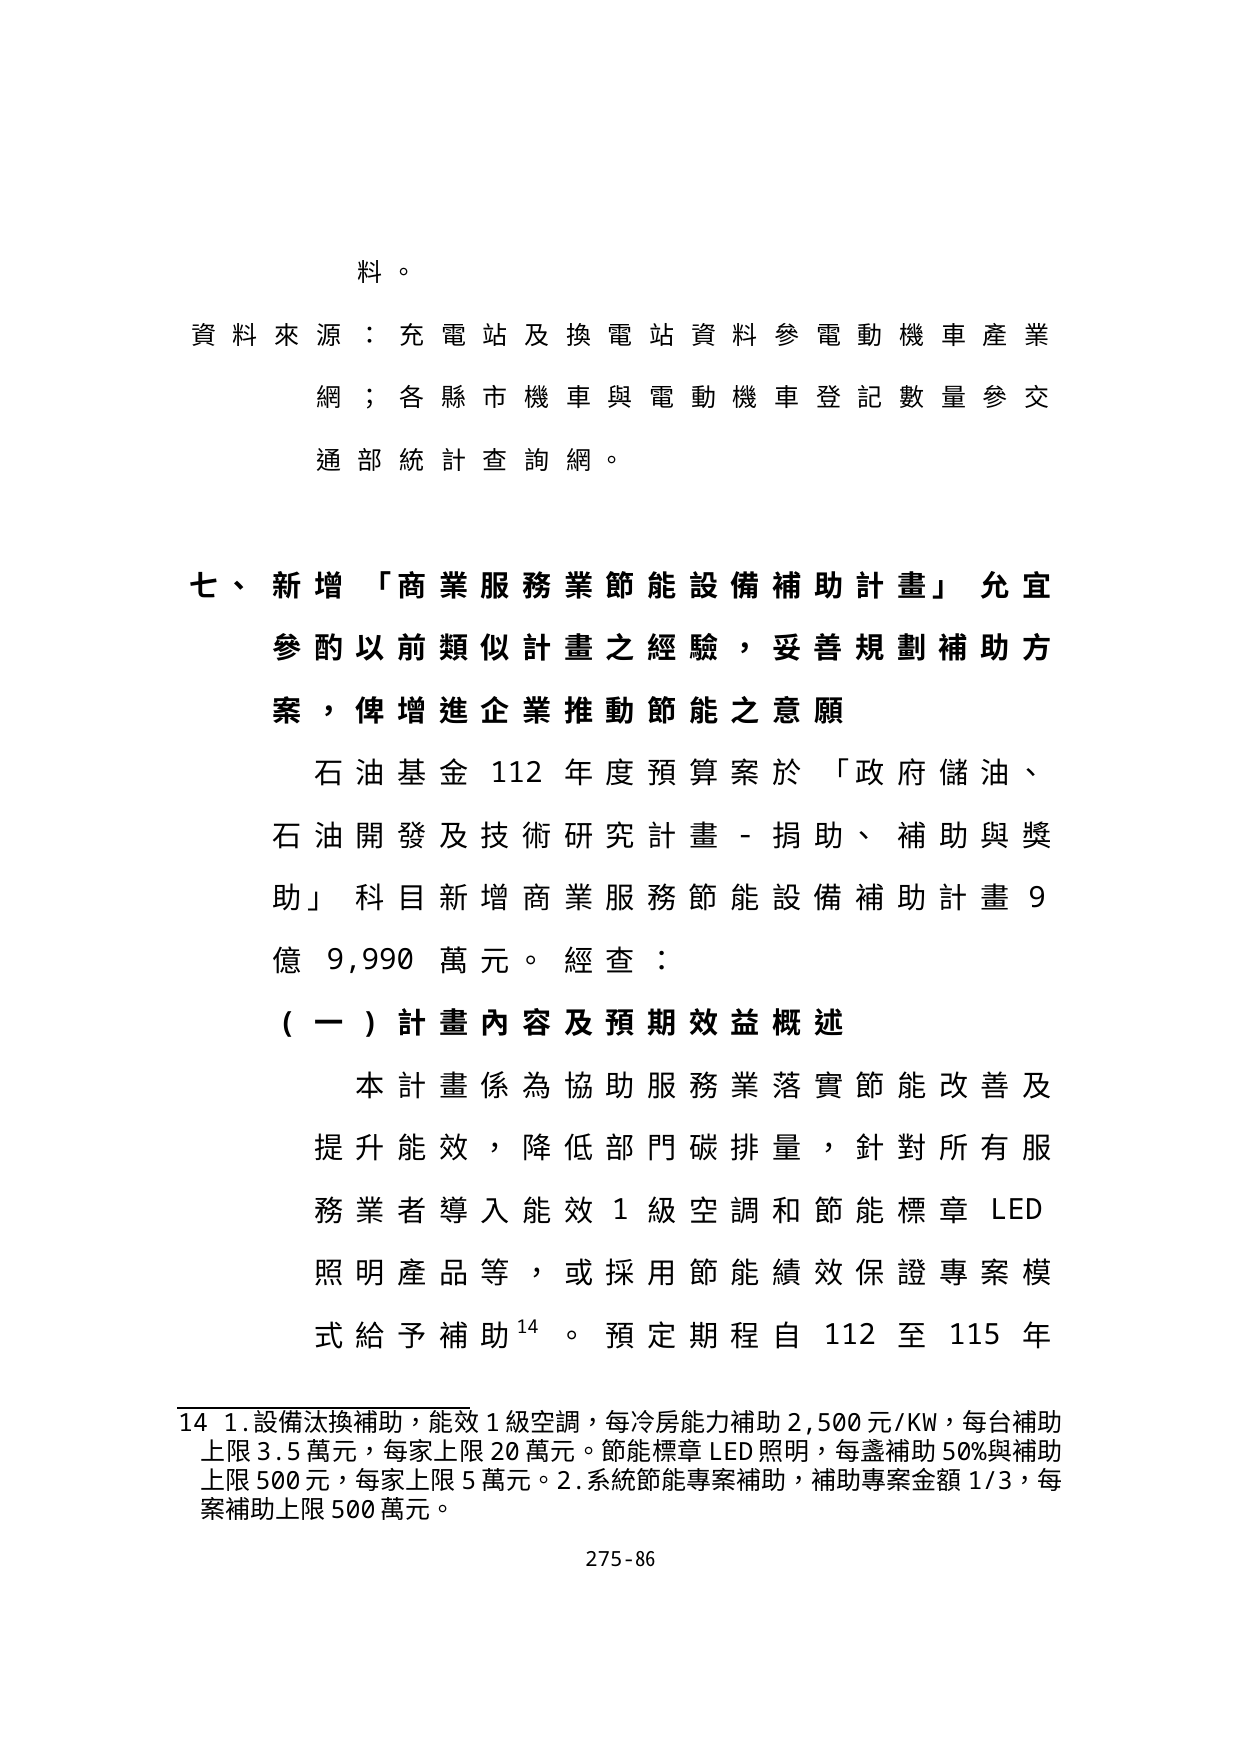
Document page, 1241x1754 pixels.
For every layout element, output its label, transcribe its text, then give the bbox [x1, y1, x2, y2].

text 1.設備汰換補助，能效1級空調，每冷房能力補助2,500元/KW，每台補助上限3.5萬元，每家上限20萬元。節能標章LED照明，每盞補助50%與補助上限500元，每家上限5萬元。2.系統節能專案補助，補助專案金額1/3，每案補助上限500萬元。 [178, 1408, 1063, 1525]
text 石油基金112年度預算案於「政府儲油、石油開發及技術研究計畫-捐助、補助與獎助」科目新增商業服務節能設備補助計畫9億9,990萬元。經查： [242, 729, 1058, 979]
text 七、新增「商業服務業節能設備補助計畫」允宜參酌以前類似計畫之經驗，妥善規劃補助方案，俾增進企業推動節能之意願 [183, 542, 1058, 729]
text (一)計畫內容及預期效益概述 [242, 979, 1058, 1042]
text 料。 [306, 229, 1058, 292]
text 資料來源：充電站及換電站資料參電動機車產業網；各縣市機車與電動機車登記數量參交通部統計查詢網。 [183, 292, 1058, 479]
text 本計畫係為協助服務業落實節能改善及提升能效，降低部門碳排量，針對所有服務業者導入能效1級空調和節能標章LED照明產品等，或採用節能績效保證專案模式給予補助。預定期程自112至115年 [271, 1042, 1058, 1354]
